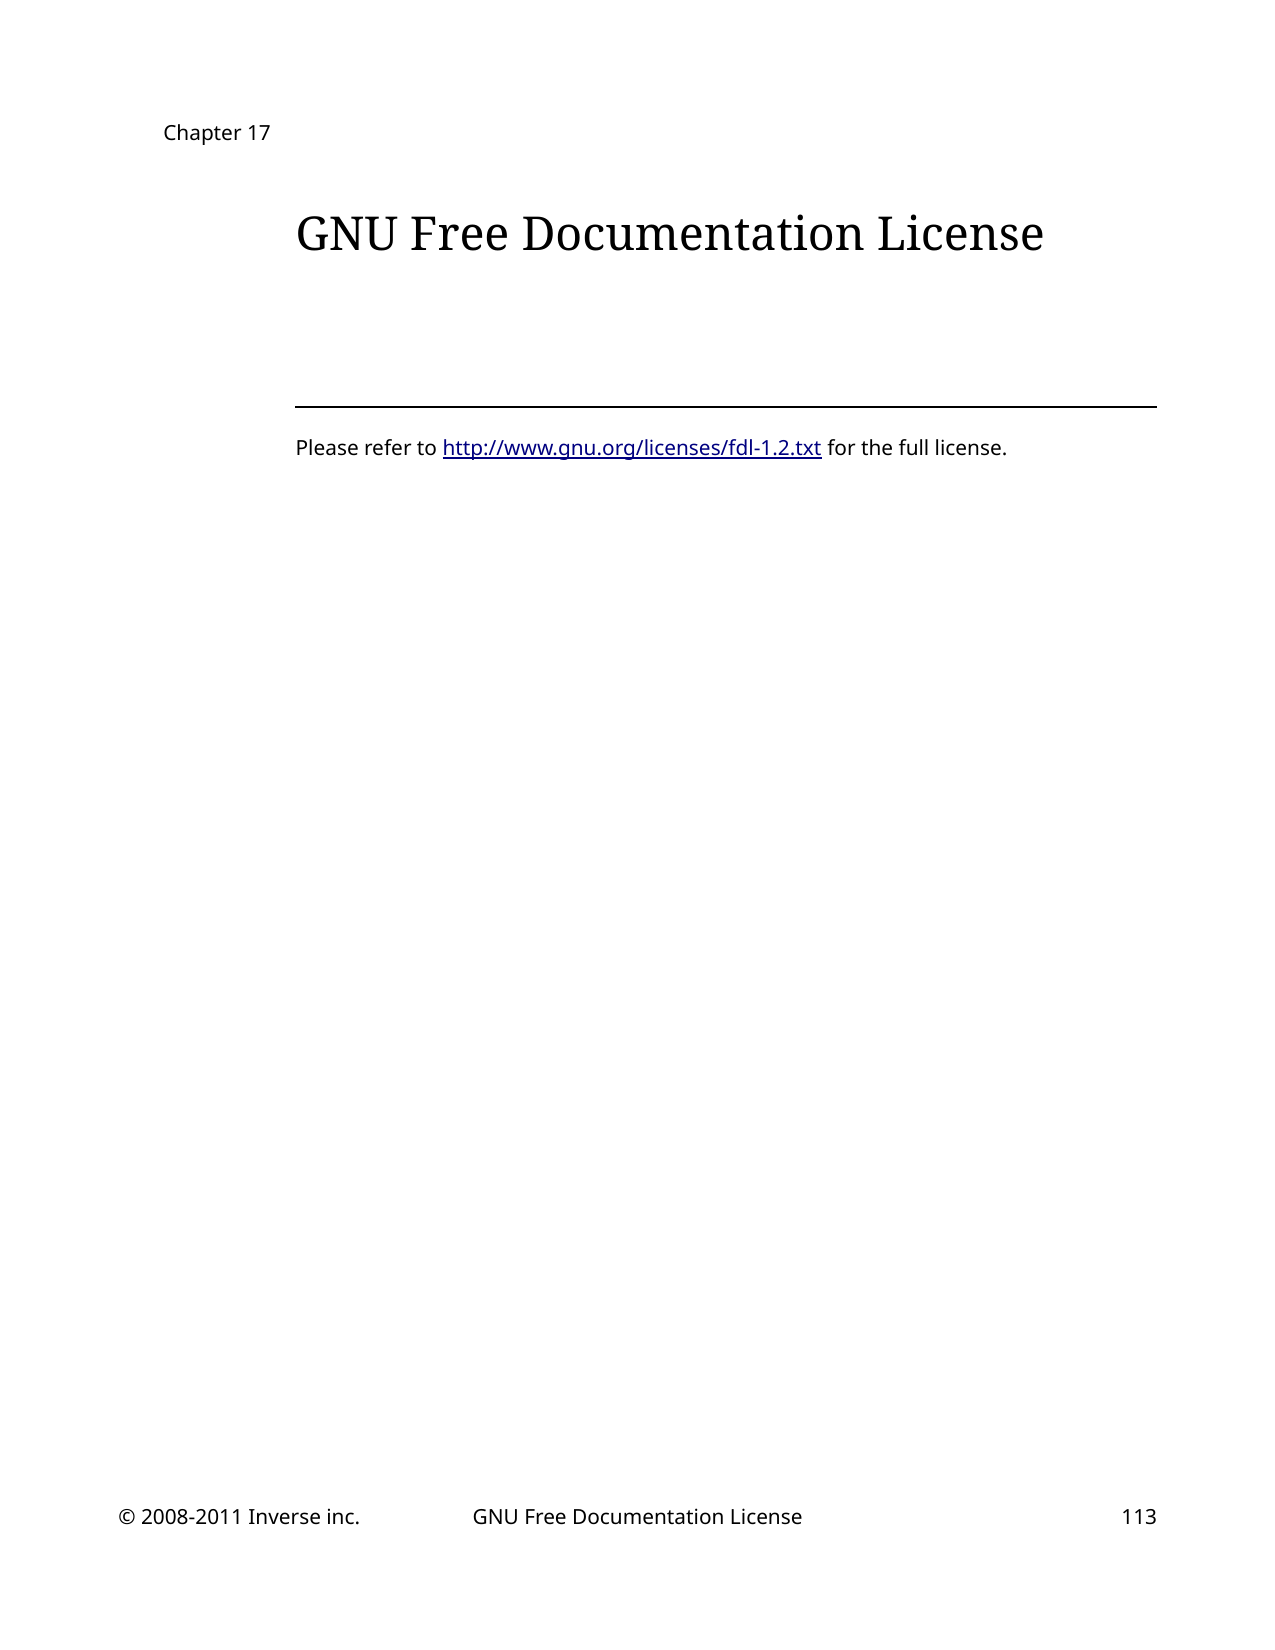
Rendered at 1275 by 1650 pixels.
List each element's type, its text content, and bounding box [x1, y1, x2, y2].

subtitle GNU Free Documentation License [295, 201, 1157, 406]
text Please refer to http://www.gnu.org/licenses/fdl-1.2.txt for the full license. [295, 433, 1157, 461]
